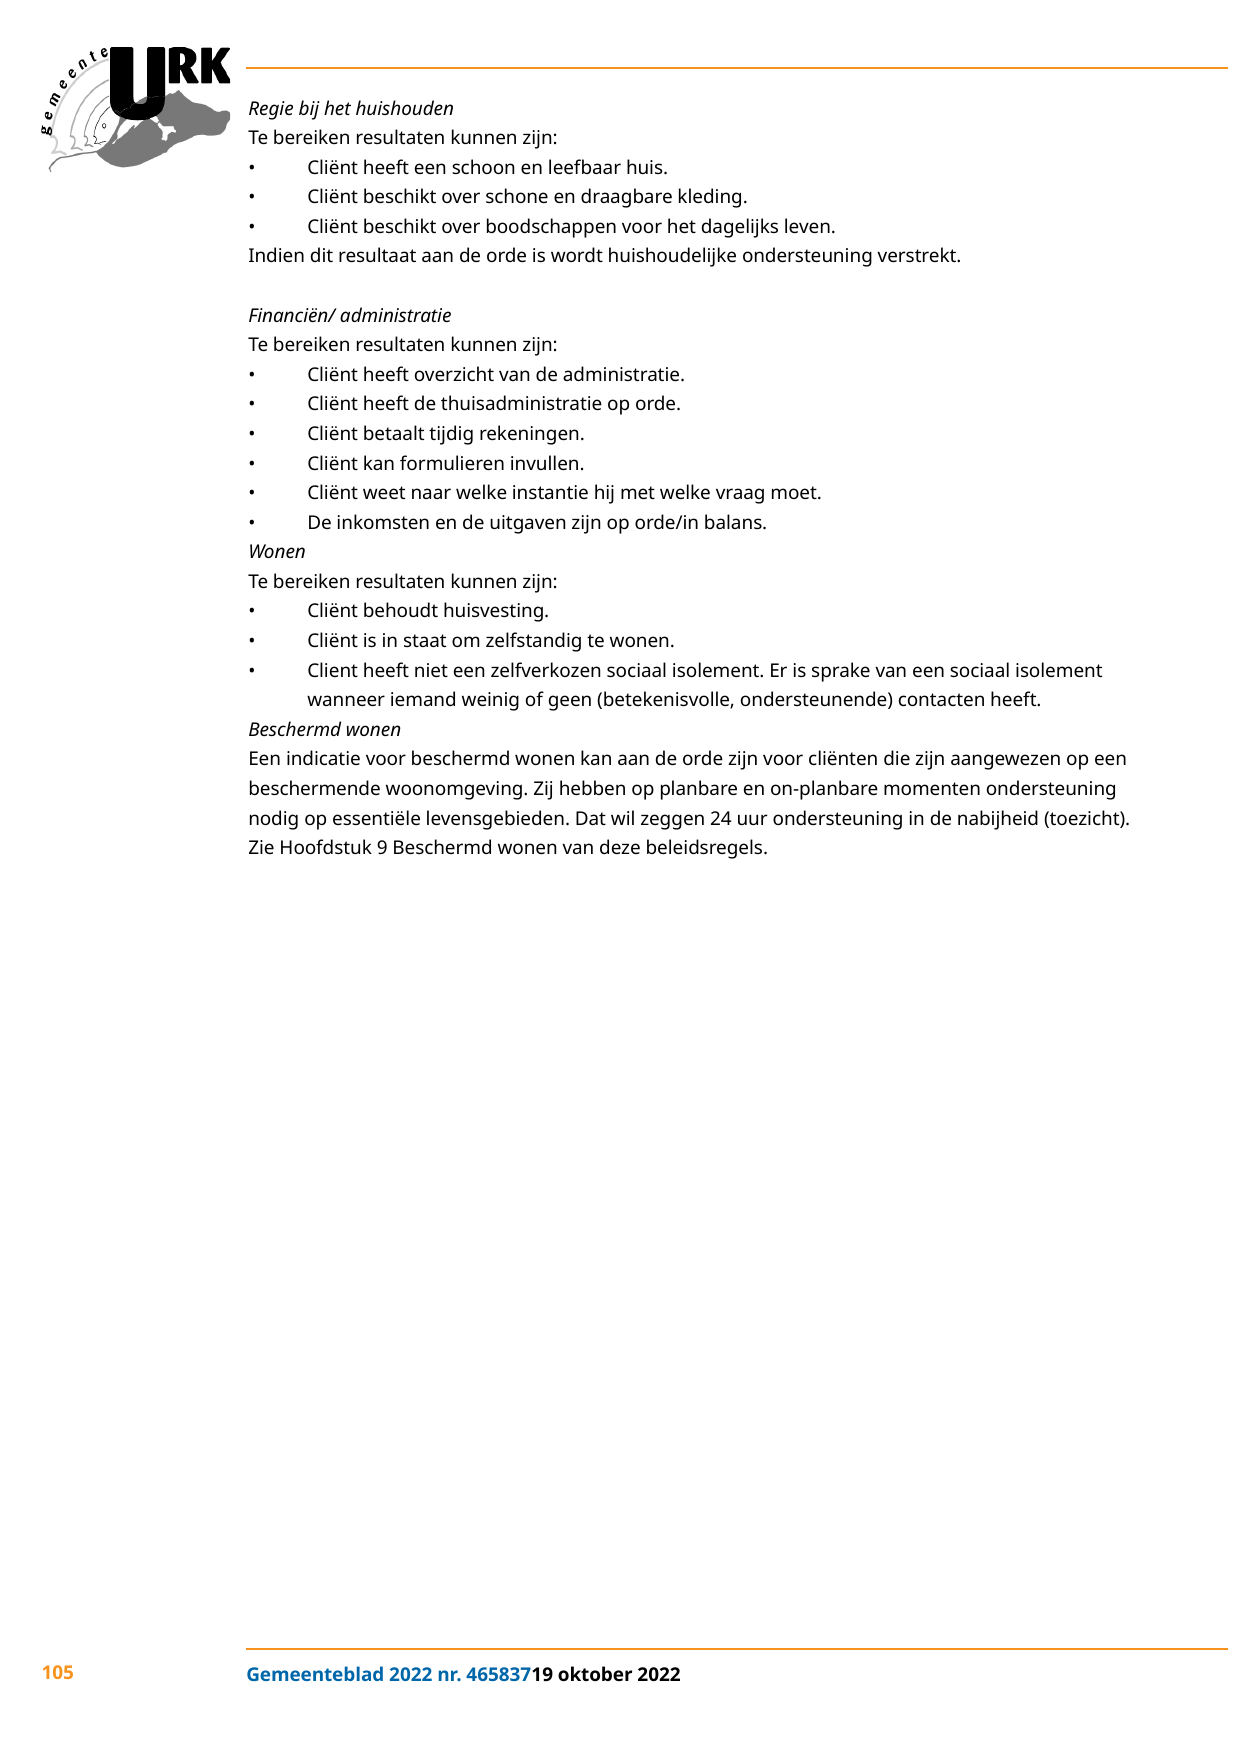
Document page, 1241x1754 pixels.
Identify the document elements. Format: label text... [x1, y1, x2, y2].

text Te bereiken resultaten kunnen zijn: [248, 124, 1152, 150]
text Regie bij het huishouden [248, 95, 1152, 121]
text Indien dit resultaat aan de orde is wordt huishoudelijke ondersteuning verstrekt. [248, 243, 1152, 268]
list Cliënt behoudt huisvesting. [248, 598, 1152, 623]
list Cliënt weet naar welke instantie hij met welke vraag moet. [248, 479, 1152, 505]
list Cliënt heeft de thuisadministratie op orde. [248, 391, 1152, 416]
list Cliënt betaalt tijdig rekeningen. [248, 420, 1152, 446]
text Wonen [248, 538, 1152, 564]
list Client heeft niet een zelfverkozen sociaal isolement. Er is sprake van een sociaal isolement wanneer iemand weinig of geen (betekenisvolle, ondersteunende) contacten heeft. [248, 657, 1152, 712]
list De inkomsten en de uitgaven zijn op orde/in balans. [248, 509, 1152, 535]
picture [41, 47, 231, 172]
list Cliënt beschikt over boodschappen voor het dagelijks leven. [248, 213, 1152, 239]
text Te bereiken resultaten kunnen zijn: [248, 331, 1152, 357]
list Cliënt beschikt over schone en draagbare kleding. [248, 183, 1152, 209]
text Te bereiken resultaten kunnen zijn: [248, 568, 1152, 594]
text Een indicatie voor beschermd wonen kan aan de orde zijn voor cliënten die zijn aangewezen op een beschermende woonomgeving. Zij hebben op planbare en on-planbare momenten ondersteuning nodig op essentiële levensgebieden. Dat wil zeggen 24 uur ondersteuning in de nabijheid (toezicht). Zie Hoofdstuk 9 Beschermd wonen van deze beleidsregels. [248, 746, 1152, 860]
list Cliënt heeft een schoon en leefbaar huis. [248, 154, 1152, 180]
list Cliënt is in staat om zelfstandig te wonen. [248, 627, 1152, 653]
text Financiën/ administratie [248, 302, 1152, 328]
list Cliënt kan formulieren invullen. [248, 450, 1152, 476]
text Beschermd wonen [248, 716, 1152, 742]
list Cliënt heeft overzicht van de administratie. [248, 361, 1152, 387]
